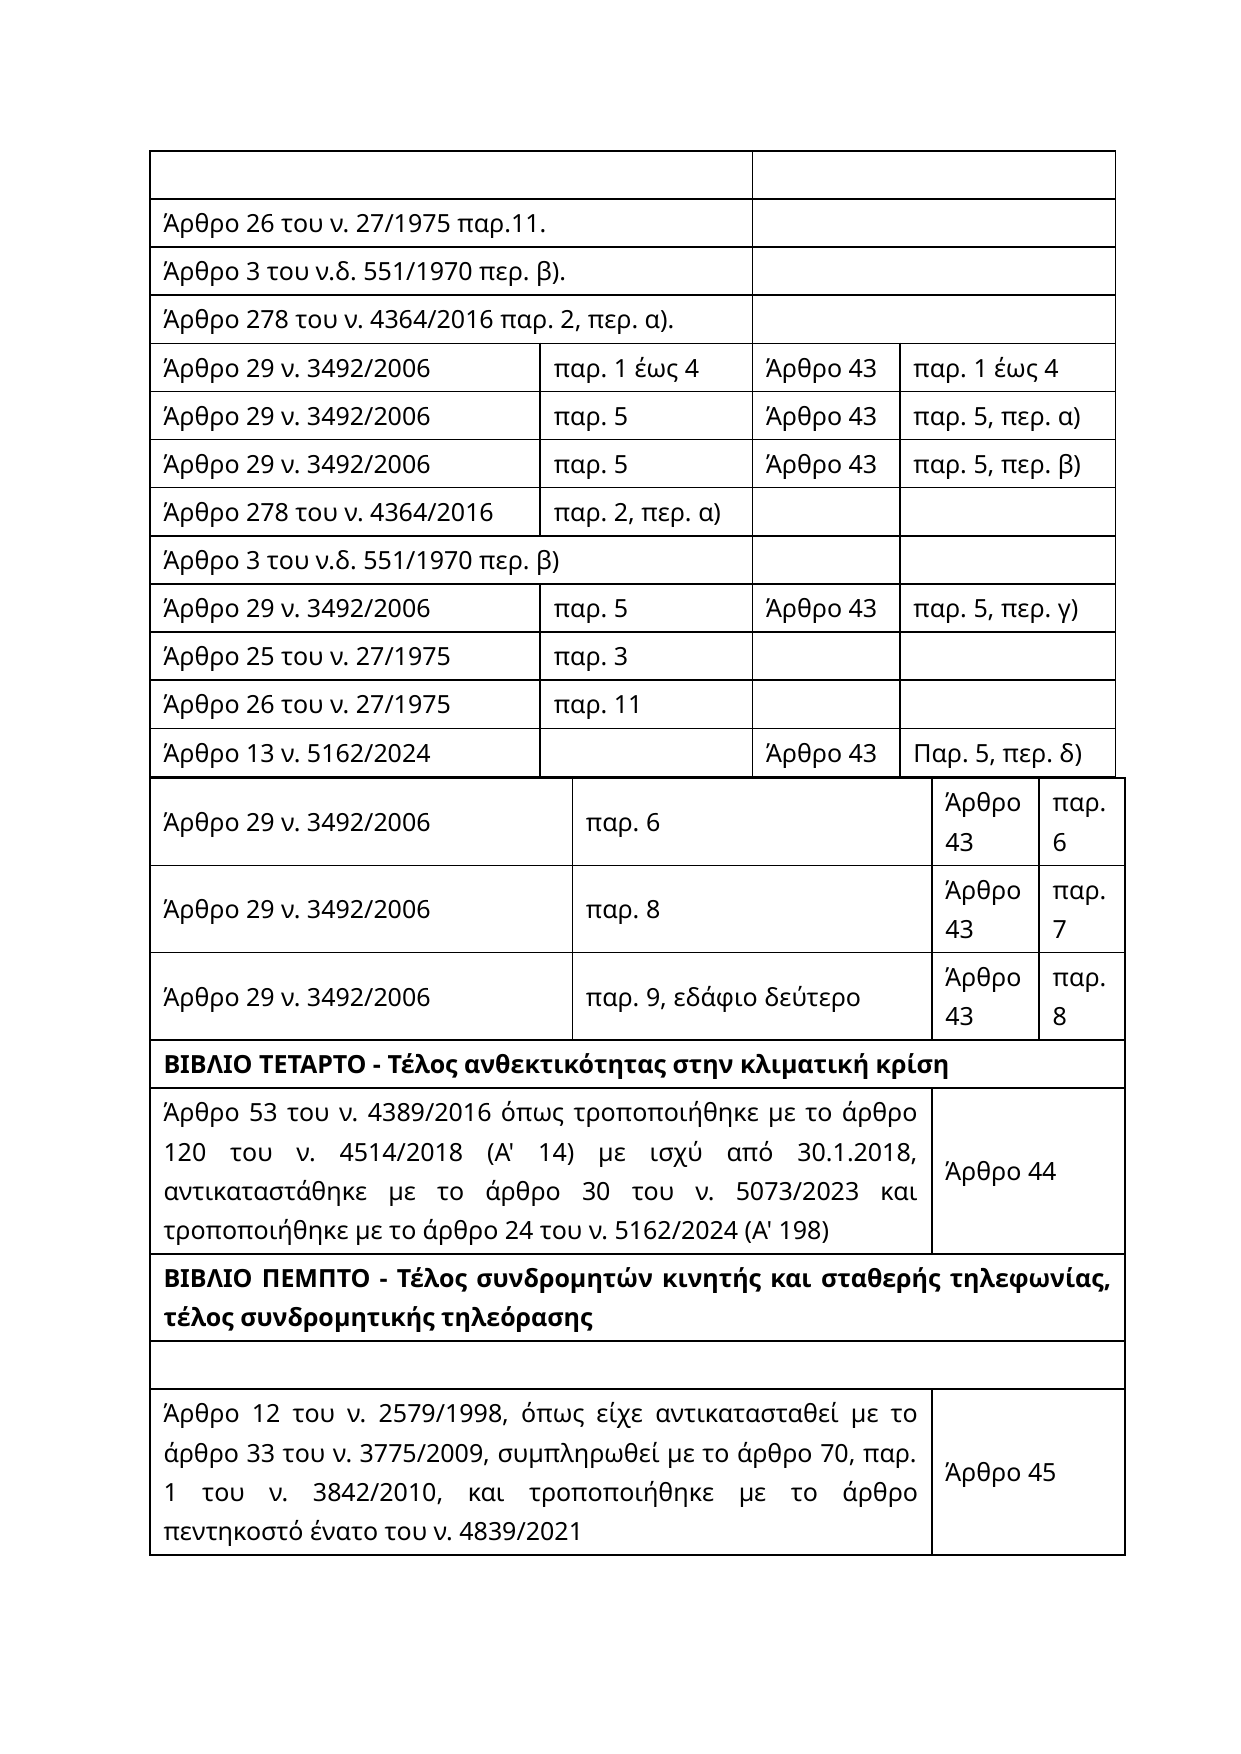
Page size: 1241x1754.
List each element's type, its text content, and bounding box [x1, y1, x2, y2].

table_cell ΒΙΒΛΙΟ ΠΕΜΠΤΟ - Τέλος συνδρομητών κινητής και σταθερής τηλεφωνίας, τέλος συνδρομητικής τηλεόρασης [151, 1255, 1124, 1340]
table_cell Άρθρο 43 [933, 953, 1038, 1039]
table_cell Παρ. 5, περ. δ) [901, 729, 1115, 776]
table_cell [753, 200, 1115, 246]
table_cell Άρθρο 43 [753, 392, 899, 439]
table_cell [753, 296, 1115, 342]
table_cell Άρθρο 44 [933, 1089, 1124, 1253]
table_cell [901, 633, 1115, 679]
table_cell Άρθρο 3 του ν.δ. 551/1970 περ. β). [151, 248, 752, 294]
table_header Άρθρο 43 [933, 779, 1038, 864]
table_cell [753, 488, 899, 535]
table_cell Άρθρο 43 [753, 585, 899, 631]
table_cell παρ. 1 έως 4 [541, 344, 752, 391]
table_header [753, 152, 1115, 198]
table_header [151, 152, 752, 198]
table_cell [753, 681, 899, 727]
table_cell Άρθρο 29 ν. 3492/2006 [151, 585, 539, 631]
table_cell Άρθρο 3 του ν.δ. 551/1970 περ. β) [151, 537, 752, 583]
table_cell Άρθρο 278 του ν. 4364/2016 [151, 488, 539, 535]
table_cell [753, 537, 899, 583]
table_cell παρ. 5 [541, 440, 752, 487]
table_cell παρ. 5, περ. γ) [901, 585, 1115, 631]
table_cell Άρθρο 25 του ν. 27/1975 [151, 633, 539, 679]
table_cell Άρθρο 26 του ν. 27/1975 [151, 681, 539, 727]
table_cell παρ. 11 [541, 681, 752, 727]
table_cell [901, 537, 1115, 583]
table_cell ΒΙΒΛΙΟ ΤΕΤΑΡΤΟ - Τέλος ανθεκτικότητας στην κλιματική κρίση [151, 1041, 1124, 1087]
table_cell Άρθρο 13 ν. 5162/2024 [151, 729, 539, 776]
table_cell παρ. 3 [541, 633, 752, 679]
table_cell Άρθρο 12 του ν. 2579/1998, όπως είχε αντικατασταθεί με το άρθρο 33 του ν. 3775/2009, συμπληρωθεί με το άρθρο 70, παρ. 1 του ν. 3842/2010, και τροποποιήθηκε με το άρθρο πεντηκοστό ένατο του ν. 4839/2021 [151, 1390, 931, 1554]
table_cell [541, 729, 752, 776]
table_cell παρ. 2, περ. α) [541, 488, 752, 535]
table_cell Άρθρο 278 του ν. 4364/2016 παρ. 2, περ. α). [151, 296, 752, 342]
table_header Άρθρο 29 ν. 3492/2006 [151, 779, 572, 864]
table_cell [753, 248, 1115, 294]
table_cell [901, 488, 1115, 535]
table_cell Άρθρο 29 ν. 3492/2006 [151, 344, 539, 391]
table_cell παρ. 1 έως 4 [901, 344, 1115, 391]
table_header παρ. 6 [1040, 779, 1124, 864]
table_cell Άρθρο 43 [753, 729, 899, 776]
table_cell Άρθρο 43 [933, 866, 1038, 952]
table_cell Άρθρο 53 του ν. 4389/2016 όπως τροποποιήθηκε με το άρθρο 120 του ν. 4514/2018 (Α' 14) με ισχύ από 30.1.2018, αντικαταστάθηκε με το άρθρο 30 του ν. 5073/2023 και τροποποιήθηκε με το άρθρο 24 του ν. 5162/2024 (Α' 198) [151, 1089, 931, 1253]
table_cell Άρθρο 29 ν. 3492/2006 [151, 866, 572, 952]
table_cell παρ. 8 [1040, 953, 1124, 1039]
table_cell Άρθρο 43 [753, 440, 899, 487]
table_cell παρ. 5 [541, 392, 752, 439]
table_cell Άρθρο 26 του ν. 27/1975 παρ.11. [151, 200, 752, 246]
table_cell Άρθρο 43 [753, 344, 899, 391]
table_cell [753, 633, 899, 679]
table_cell Άρθρο 45 [933, 1390, 1124, 1554]
table_cell παρ. 5 [541, 585, 752, 631]
table_cell [151, 1342, 1124, 1388]
table_cell παρ. 5, περ. α) [901, 392, 1115, 439]
table_cell Άρθρο 29 ν. 3492/2006 [151, 392, 539, 439]
table_cell παρ. 7 [1040, 866, 1124, 952]
table_cell παρ. 5, περ. β) [901, 440, 1115, 487]
table_header παρ. 6 [573, 779, 931, 864]
table_cell [901, 681, 1115, 727]
table_cell παρ. 9, εδάφιο δεύτερο [573, 953, 931, 1039]
table_cell παρ. 8 [573, 866, 931, 952]
table_cell Άρθρο 29 ν. 3492/2006 [151, 953, 572, 1039]
table_cell Άρθρο 29 ν. 3492/2006 [151, 440, 539, 487]
